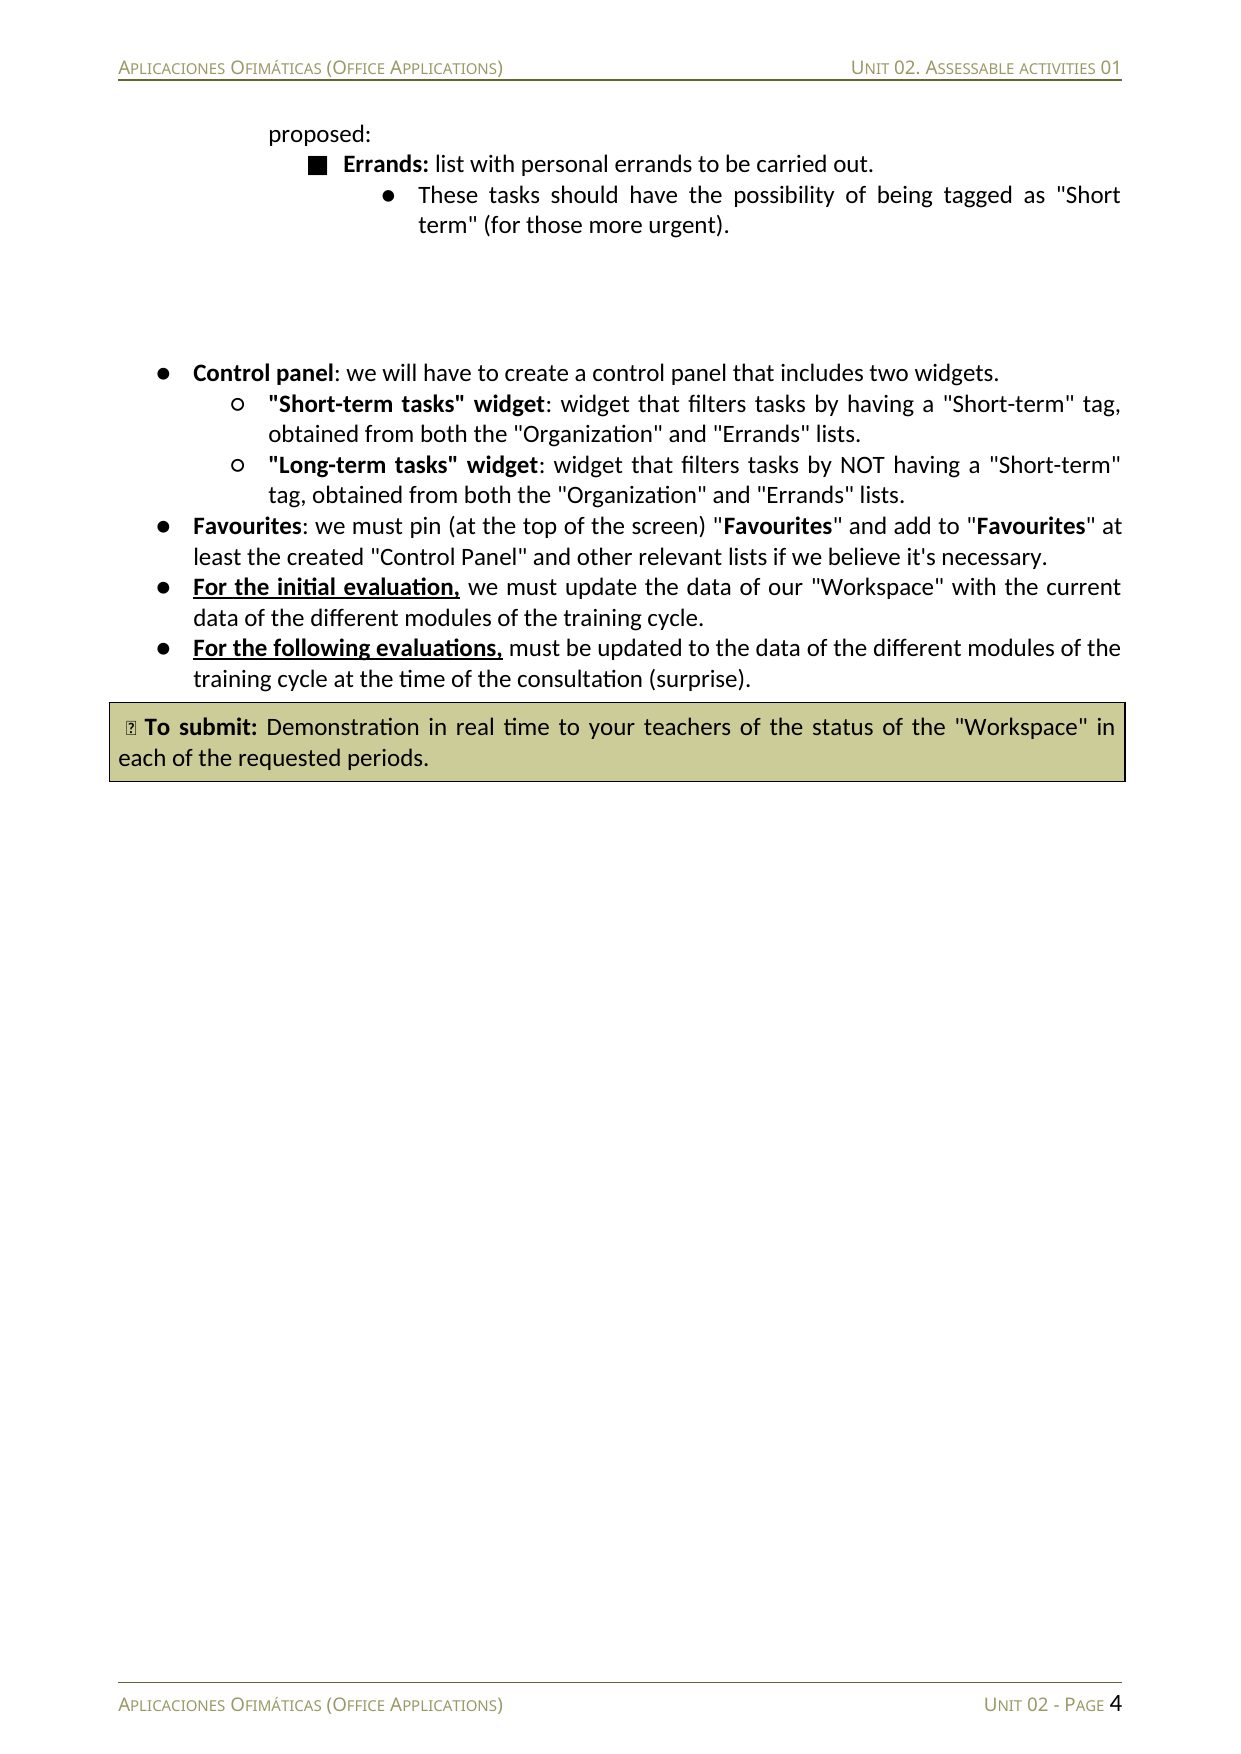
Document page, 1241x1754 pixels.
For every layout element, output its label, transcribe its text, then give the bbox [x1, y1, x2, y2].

text 📕 To submit: Demonstration in real time to your teachers of the status of the "Workspace" in each of the requested periods. [110, 703, 1124, 781]
list proposed: [231, 118, 1122, 148]
list These tasks should have the possibility of being tagged as "Short term" (for those more urgent). [381, 179, 1122, 240]
list For the initial evaluation, we must update the data of our "Workspace" with the current data of the different modules of the training cycle. [156, 571, 1122, 632]
list "Short-term tasks" widget: widget that filters tasks by having a "Short-term" tag, obtained from both the "Organization" and "Errands" lists. [231, 388, 1122, 449]
list Favourites: we must pin (at the top of the screen) "Favourites" and add to "Favourites" at least the created "Control Panel" and other relevant lists if we believe it's necessary. [156, 510, 1122, 571]
list "Long-term tasks" widget: widget that filters tasks by NOT having a "Short-term" tag, obtained from both the "Organization" and "Errands" lists. [231, 449, 1122, 510]
list For the following evaluations, must be updated to the data of the different modules of the training cycle at the time of the consultation (surprise). [156, 632, 1122, 693]
list Control panel: we will have to create a control panel that includes two widgets. [156, 357, 1122, 388]
list Errands: list with personal errands to be carried out. [306, 148, 1122, 179]
